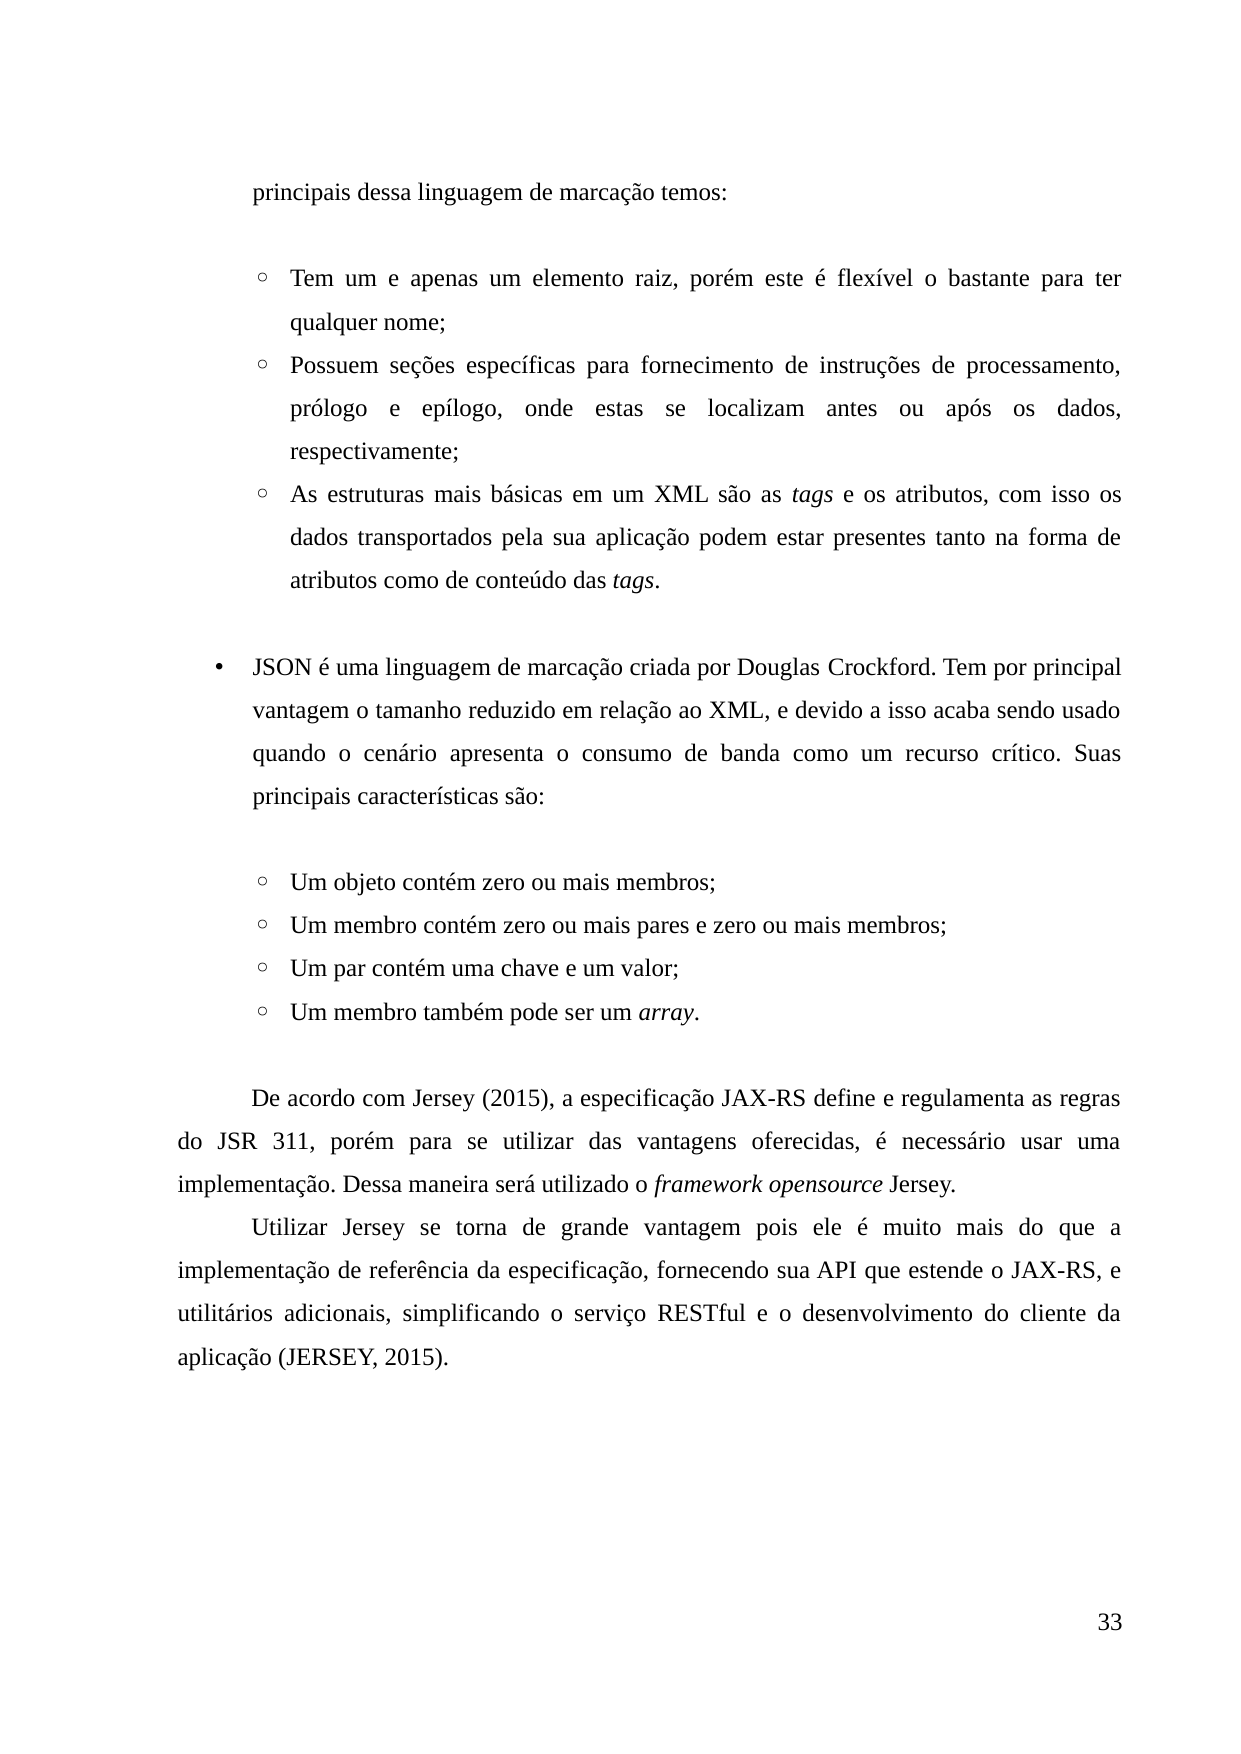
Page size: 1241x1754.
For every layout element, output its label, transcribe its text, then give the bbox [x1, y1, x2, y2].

list Um membro contém zero ou mais pares e zero ou mais membros; [252, 910, 1122, 939]
list Um par contém uma chave e um valor; [252, 953, 1122, 982]
text Utilizar Jersey se torna de grande vantagem pois ele é muito mais do que a implementação de referência da especificação, fornecendo sua API que estende o JAX-RS, e utilitários adicionais, simplificando o serviço RESTful e o desenvolvimento do cliente da aplicação (JERSEY, 2015). [177, 1212, 1122, 1370]
list JSON é uma linguagem de marcação criada por Douglas Crockford. Tem por principal vantagem o tamanho reduzido em relação ao XML, e devido a isso acaba sendo usado quando o cenário apresenta o consumo de banda como um recurso crítico. Suas principais características são: [215, 652, 1122, 810]
text De acordo com Jersey (2015), a especificação JAX-RS define e regulamenta as regras do JSR 311, porém para se utilizar das vantagens oferecidas, é necessário usar uma implementação. Dessa maneira será utilizado o framework opensource Jersey. [177, 1083, 1122, 1198]
list Um membro também pode ser um array. [252, 997, 1122, 1025]
list Tem um e apenas um elemento raiz, porém este é flexível o bastante para ter qualquer nome; [252, 263, 1122, 335]
list Possuem seções específicas para fornecimento de instruções de processamento, prólogo e epílogo, onde estas se localizam antes ou após os dados, respectivamente; [252, 350, 1122, 465]
list principais dessa linguagem de marcação temos: [215, 177, 1122, 206]
list Um objeto contém zero ou mais membros; [252, 867, 1122, 896]
list As estruturas mais básicas em um XML são as tags e os atributos, com isso os dados transportados pela sua aplicação podem estar presentes tanto na forma de atributos como de conteúdo das tags. [252, 479, 1122, 594]
